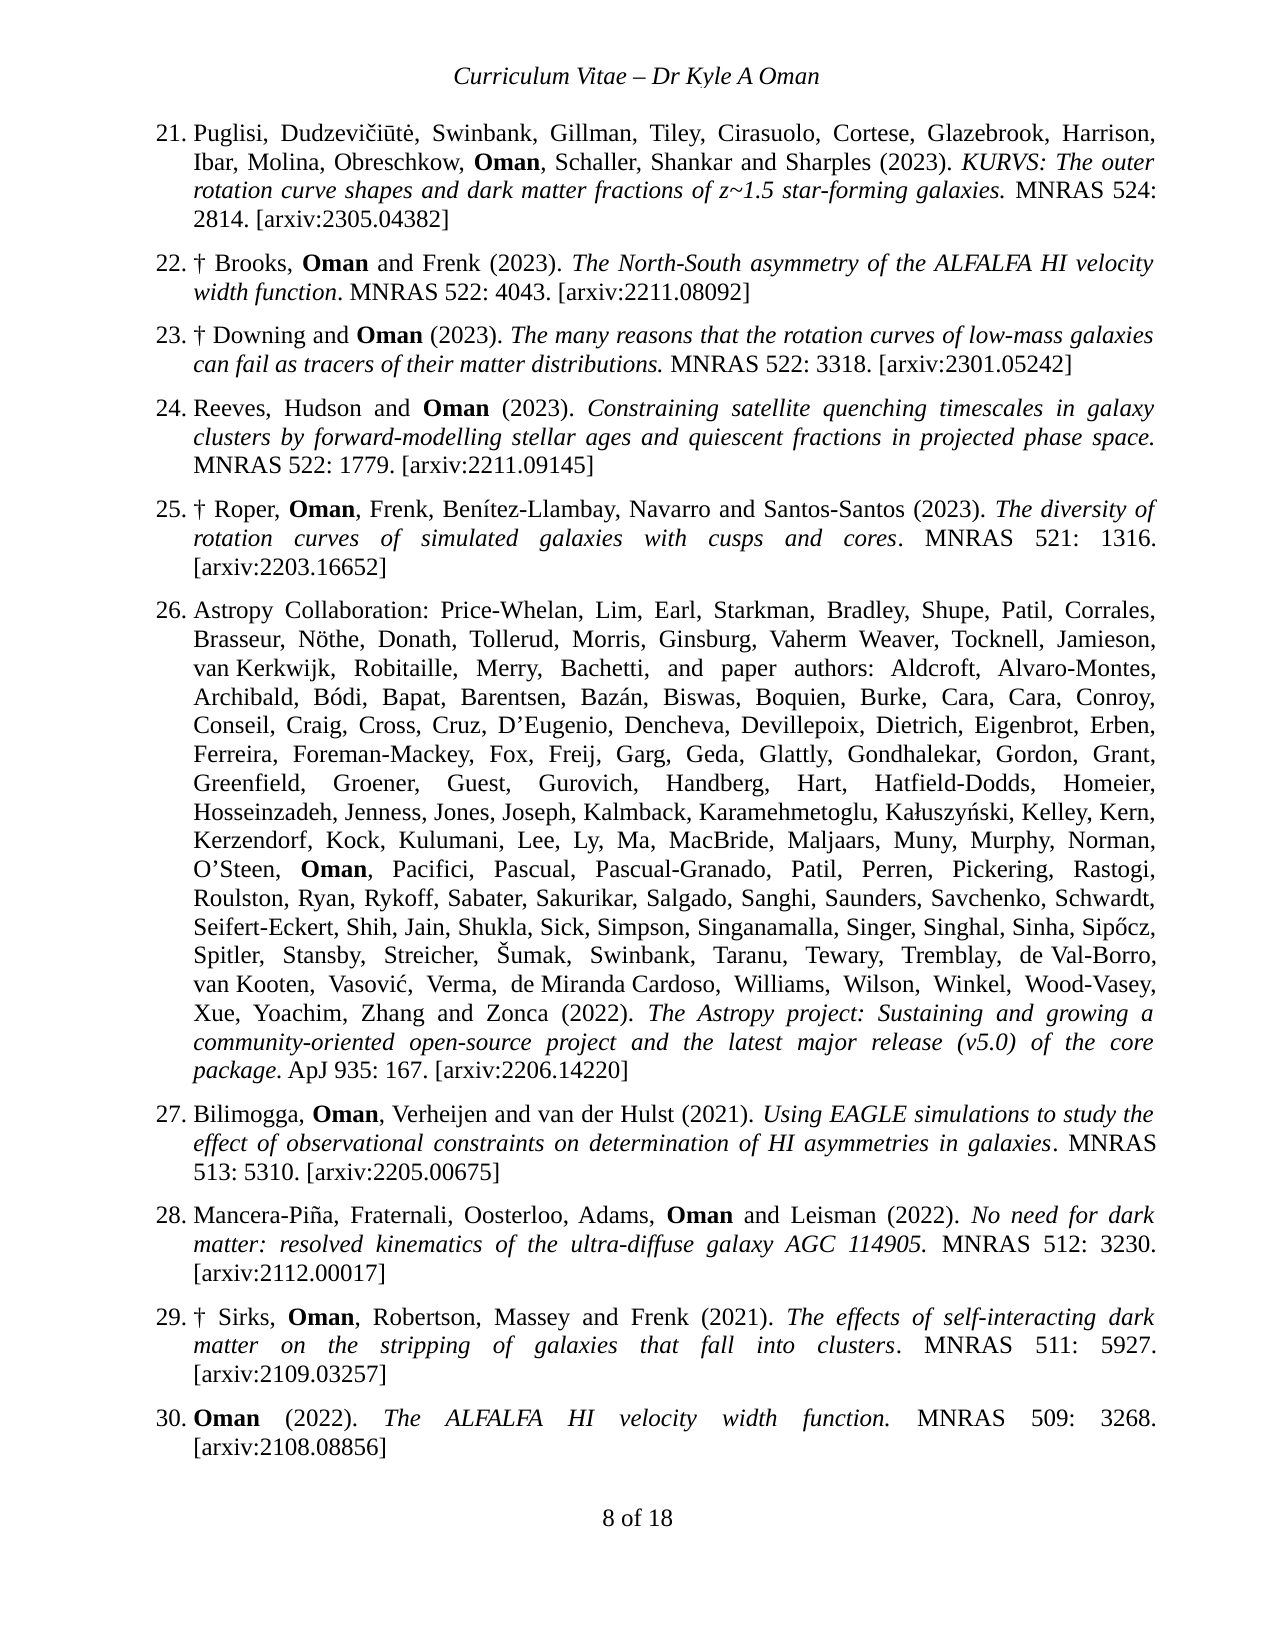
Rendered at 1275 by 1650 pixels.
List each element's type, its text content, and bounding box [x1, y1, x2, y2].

list Mancera-Piña, Fraternali, Oosterloo, Adams, Oman and Leisman (2022). No need for dark matter: resolved kinematics of the ultra-diffuse galaxy AGC 114905. MNRAS 512: 3230. [arxiv:2112.00017] [156, 1200, 1157, 1287]
list † Roper, Oman, Frenk, Benítez-Llambay, Navarro and Santos-Santos (2023). The diversity of rotation curves of simulated galaxies with cusps and cores. MNRAS 521: 1316. [arxiv:2203.16652] [156, 494, 1157, 580]
list Reeves, Hudson and Oman (2023). Constraining satellite quenching timescales in galaxy clusters by forward-modelling stellar ages and quiescent fractions in projected phase space. MNRAS 522: 1779. [arxiv:2211.09145] [156, 393, 1157, 479]
list † Downing and Oman (2023). The many reasons that the rotation curves of low-mass galaxies can fail as tracers of their matter distributions. MNRAS 522: 3318. [arxiv:2301.05242] [156, 320, 1157, 378]
list Bilimogga, Oman, Verheijen and van der Hulst (2021). Using EAGLE simulations to study the effect of observational constraints on determination of HI asymmetries in galaxies. MNRAS 513: 5310. [arxiv:2205.00675] [156, 1099, 1157, 1185]
list Puglisi, Dudzevičiūtė, Swinbank, Gillman, Tiley, Cirasuolo, Cortese, Glazebrook, Harrison, Ibar, Molina, Obreschkow, Oman, Schaller, Shankar and Sharples (2023). KURVS: The outer rotation curve shapes and dark matter fractions of z~1.5 star-forming galaxies. MNRAS 524: 2814. [arxiv:2305.04382] [156, 118, 1157, 233]
list † Brooks, Oman and Frenk (2023). The North-South asymmetry of the ALFALFA HI velocity width function. MNRAS 522: 4043. [arxiv:2211.08092] [156, 248, 1157, 305]
list Oman (2022). The ALFALFA HI velocity width function. MNRAS 509: 3268. [arxiv:2108.08856] [156, 1403, 1157, 1460]
list Astropy Collaboration: Price-Whelan, Lim, Earl, Starkman, Bradley, Shupe, Patil, Corrales, Brasseur, Nöthe, Donath, Tollerud, Morris, Ginsburg, Vaherm Weaver, Tocknell, Jamieson, van Kerkwijk, Robitaille, Merry, Bachetti, and paper authors: Aldcroft, Alvaro-Montes, Archibald, Bódi, Bapat, Barentsen, Bazán, Biswas, Boquien, Burke, Cara, Cara, Conroy, Conseil, Craig, Cross, Cruz, D’Eugenio, Dencheva, Devillepoix, Dietrich, Eigenbrot, Erben, Ferreira, Foreman-Mackey, Fox, Freij, Garg, Geda, Glattly, Gondhalekar, Gordon, Grant, Greenfield, Groener, Guest, Gurovich, Handberg, Hart, Hatfield-Dodds, Homeier, Hosseinzadeh, Jenness, Jones, Joseph, Kalmback, Karamehmetoglu, Kałuszyński, Kelley, Kern, Kerzendorf, Kock, Kulumani, Lee, Ly, Ma, MacBride, Maljaars, Muny, Murphy, Norman, O’Steen, Oman, Pacifici, Pascual, Pascual-Granado, Patil, Perren, Pickering, Rastogi, Roulston, Ryan, Rykoff, Sabater, Sakurikar, Salgado, Sanghi, Saunders, Savchenko, Schwardt, Seifert-Eckert, Shih, Jain, Shukla, Sick, Simpson, Singanamalla, Singer, Singhal, Sinha, Sipőcz, Spitler, Stansby, Streicher, Šumak, Swinbank, Taranu, Tewary, Tremblay, de Val-Borro, van Kooten, Vasović, Verma, de Miranda Cardoso, Williams, Wilson, Winkel, Wood-Vasey, Xue, Yoachim, Zhang and Zonca (2022). The Astropy project: Sustaining and growing a community-oriented open-source project and the latest major release (v5.0) of the core package. ApJ 935: 167. [arxiv:2206.14220] [156, 595, 1157, 1084]
list † Sirks, Oman, Robertson, Massey and Frenk (2021). The effects of self-interacting dark matter on the stripping of galaxies that fall into clusters. MNRAS 511: 5927. [arxiv:2109.03257] [156, 1302, 1157, 1388]
